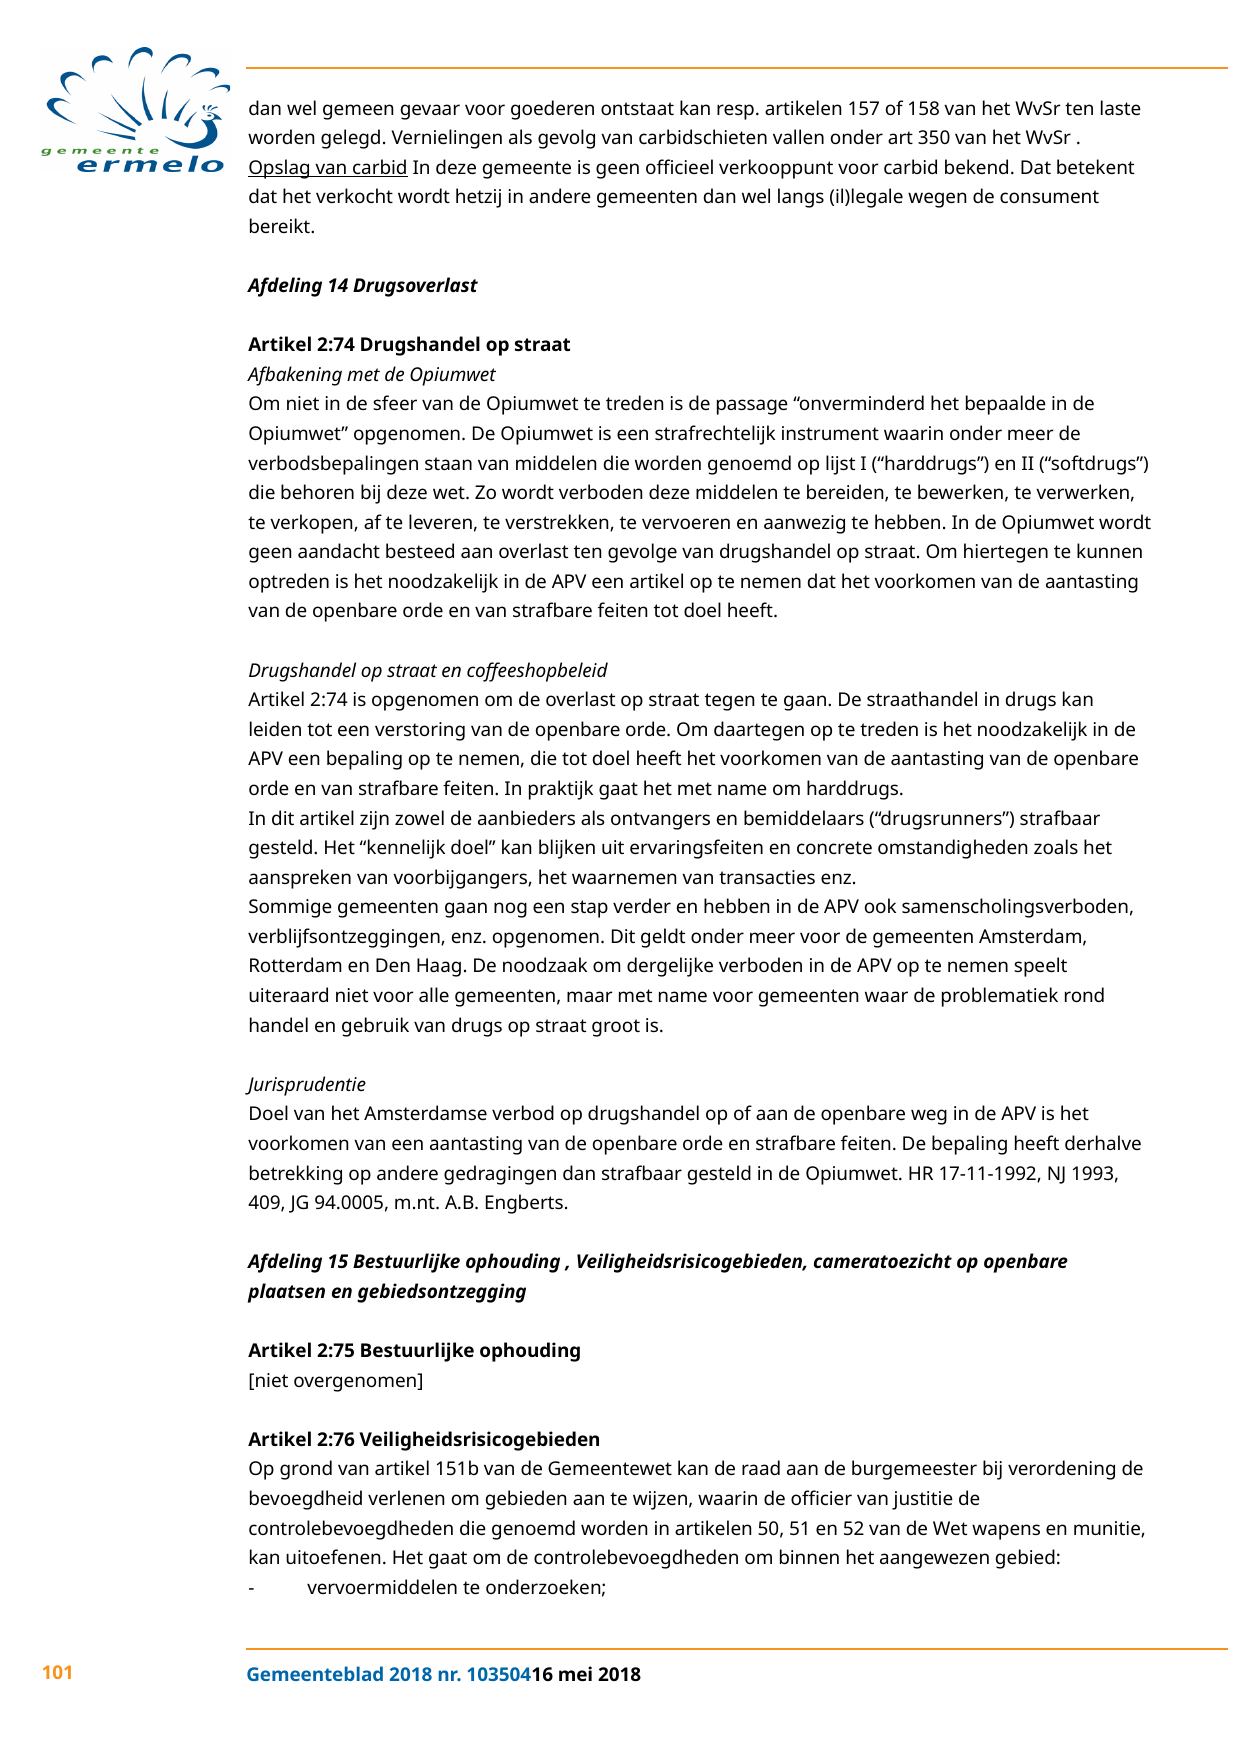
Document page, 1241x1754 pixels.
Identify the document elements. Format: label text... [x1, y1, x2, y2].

text Artikel 2:75 Bestuurlijke ophouding [248, 1337, 1152, 1363]
picture [41, 47, 231, 172]
text [niet overgenomen] [248, 1367, 1152, 1393]
text Op grond van artikel 151b van de Gemeentewet kan de raad aan de burgemeester bij verordening de bevoegdheid verlenen om gebieden aan te wijzen, waarin de officier van justitie de controlebevoegdheden die genoemd worden in artikelen 50, 51 en 52 van de Wet wapens en munitie, kan uitoefenen. Het gaat om de controlebevoegdheden om binnen het aangewezen gebied: [248, 1456, 1152, 1570]
text Om niet in de sfeer van de Opiumwet te treden is de passage “onverminderd het bepaalde in de Opiumwet” opgenomen. De Opiumwet is een strafrechtelijk instrument waarin onder meer de verbodsbepalingen staan van middelen die worden genoemd op lijst I (“harddrugs”) en II (“softdrugs”) die behoren bij deze wet. Zo wordt verboden deze middelen te bereiden, te bewerken, te verwerken, te verkopen, af te leveren, te verstrekken, te vervoeren en aanwezig te hebben. In de Opiumwet wordt geen aandacht besteed aan overlast ten gevolge van drugshandel op straat. Om hiertegen te kunnen optreden is het noodzakelijk in de APV een artikel op te nemen dat het voorkomen van de aantasting van de openbare orde en van strafbare feiten tot doel heeft. [248, 391, 1152, 623]
text Afbakening met de Opiumwet [248, 361, 1152, 387]
text Opslag van carbid In deze gemeente is geen officieel verkooppunt voor carbid bekend. Dat betekent dat het verkocht wordt hetzij in andere gemeenten dan wel langs (il)legale wegen de consument bereikt. [248, 154, 1152, 239]
text Sommige gemeenten gaan nog een stap verder en hebben in de APV ook samenscholingsverboden, verblijfsontzeggingen, enz. opgenomen. Dit geldt onder meer voor de gemeenten Amsterdam, Rotterdam en Den Haag. De noodzaak om dergelijke verboden in de APV op te nemen speelt uiteraard niet voor alle gemeenten, maar met name voor gemeenten waar de problematiek rond handel en gebruik van drugs op straat groot is. [248, 893, 1152, 1038]
text Jurisprudentie [248, 1071, 1152, 1097]
text Afdeling 14 Drugsoverlast [248, 272, 1152, 298]
text Doel van het Amsterdamse verbod op drugshandel op of aan de openbare weg in de APV is het voorkomen van een aantasting van de openbare orde en strafbare feiten. De bepaling heeft derhalve betrekking op andere gedragingen dan strafbaar gesteld in de Opiumwet. HR 17-11-1992, NJ 1993, 409, JG 94.0005, m.nt. A.B. Engberts. [248, 1101, 1152, 1215]
text In dit artikel zijn zowel de aanbieders als ontvangers en bemiddelaars (“drugsrunners”) strafbaar gesteld. Het “kennelijk doel” kan blijken uit ervaringsfeiten en concrete omstandigheden zoals het aanspreken van voorbijgangers, het waarnemen van transacties enz. [248, 805, 1152, 890]
text Afdeling 15 Bestuurlijke ophouding , Veiligheidsrisicogebieden, cameratoezicht op openbare plaatsen en gebiedsontzegging [248, 1248, 1152, 1304]
text Artikel 2:74 is opgenomen om de overlast op straat tegen te gaan. De straathandel in drugs kan leiden tot een verstoring van de openbare orde. Om daartegen op te treden is het noodzakelijk in de APV een bepaling op te nemen, die tot doel heeft het voorkomen van de aantasting van de openbare orde en van strafbare feiten. In praktijk gaat het met name om harddrugs. [248, 686, 1152, 801]
list vervoermiddelen te onderzoeken; [248, 1574, 1152, 1600]
text Artikel 2:76 Veiligheidsrisicogebieden [248, 1426, 1152, 1452]
text dan wel gemeen gevaar voor goederen ontstaat kan resp. artikelen 157 of 158 van het WvSr ten laste worden gelegd. Vernielingen als gevolg van carbidschieten vallen onder art 350 van het WvSr . [248, 95, 1152, 150]
text Drugshandel op straat en coffeeshopbeleid [248, 657, 1152, 683]
text Artikel 2:74 Drugshandel op straat [248, 331, 1152, 357]
